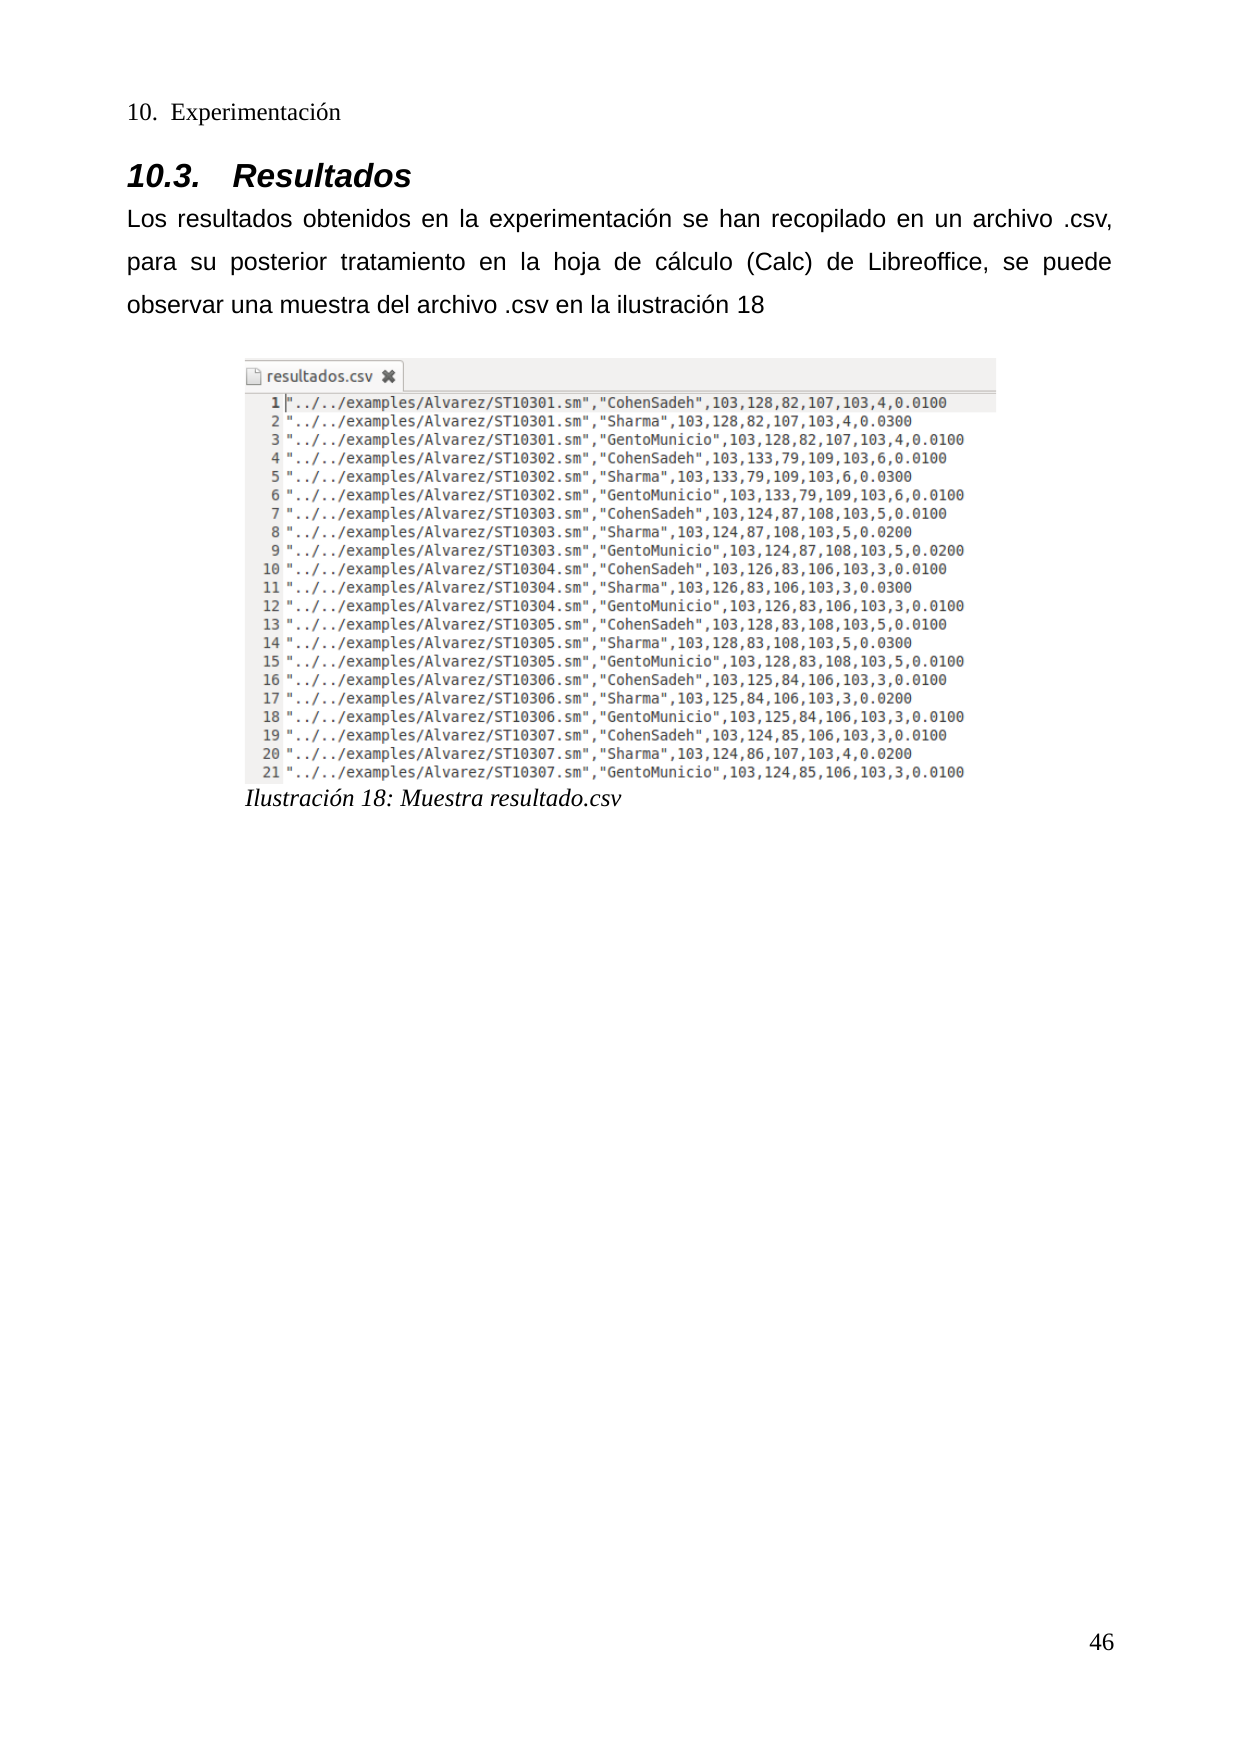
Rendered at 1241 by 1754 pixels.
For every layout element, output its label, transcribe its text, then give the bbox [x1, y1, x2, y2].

subtitle Resultados [127, 156, 1114, 195]
picture [244, 358, 997, 784]
text Ilustración 18: Muestra resultado.csv [245, 784, 996, 812]
text Los resultados obtenidos en la experimentación se han recopilado en un archivo .csv, para su posterior tratamiento en la hoja de cálculo (Calc) de Libreoffice, se puede observar una muestra del archivo .csv en la ilustración 18 [127, 204, 1114, 319]
